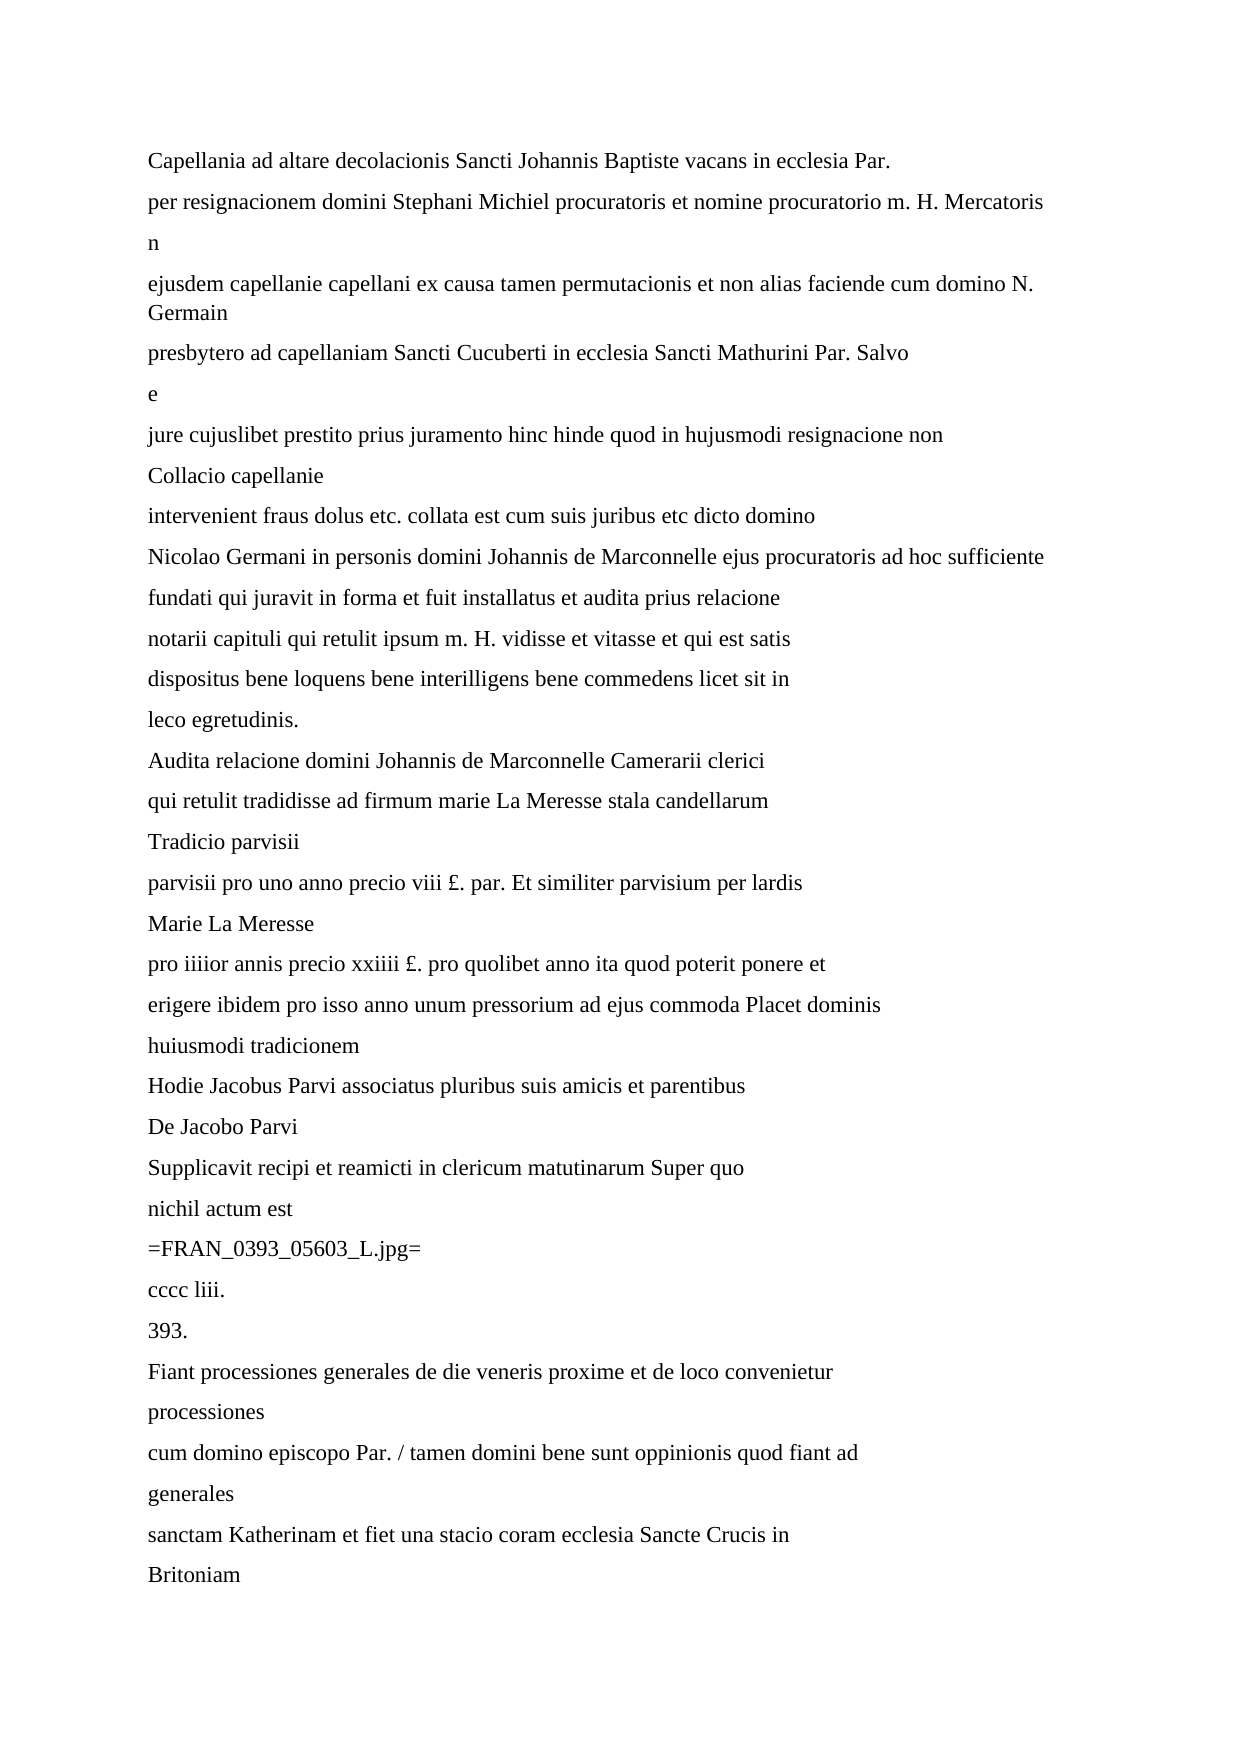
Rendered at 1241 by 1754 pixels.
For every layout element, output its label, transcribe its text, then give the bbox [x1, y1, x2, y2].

text huiusmodi tradicionem [148, 1032, 1093, 1058]
text e [148, 380, 1093, 407]
text intervenient fraus dolus etc. collata est cum suis juribus etc dicto domino [148, 502, 1093, 529]
text Supplicavit recipi et reamicti in clericum matutinarum Super quo [148, 1154, 1093, 1180]
text per resignacionem domini Stephani Michiel procuratoris et nomine procuratorio m. H. Mercatoris [148, 188, 1093, 215]
text dispositus bene loquens bene interilligens bene commedens licet sit in [148, 665, 1093, 692]
text Tradicio parvisii [148, 828, 1093, 854]
text Marie La Meresse [148, 910, 1093, 936]
text jure cujuslibet prestito prius juramento hinc hinde quod in hujusmodi resignacione non [148, 421, 1093, 447]
text Britoniam [148, 1561, 1093, 1588]
text n [148, 229, 1093, 255]
text pro iiiior annis precio xxiiii £. pro quolibet anno ita quod poterit ponere et [148, 950, 1093, 977]
text Fiant processiones generales de die veneris proxime et de loco convenietur [148, 1358, 1093, 1384]
text Capellania ad altare decolacionis Sancti Johannis Baptiste vacans in ecclesia Par. [148, 148, 1093, 174]
text De Jacobo Parvi [148, 1113, 1093, 1140]
text generales [148, 1480, 1093, 1506]
text parvisii pro uno anno precio viii £. par. Et similiter parvisium per lardis [148, 869, 1093, 895]
text notarii capituli qui retulit ipsum m. H. vidisse et vitasse et qui est satis [148, 624, 1093, 651]
text qui retulit tradidisse ad firmum marie La Meresse stala candellarum [148, 787, 1093, 814]
text processiones [148, 1398, 1093, 1425]
text cccc liii. [148, 1276, 1093, 1303]
text Audita relacione domini Johannis de Marconnelle Camerarii clerici [148, 747, 1093, 773]
text 393. [148, 1317, 1093, 1343]
text Collacio capellanie [148, 462, 1093, 488]
text cum domino episcopo Par. / tamen domini bene sunt oppinionis quod fiant ad [148, 1439, 1093, 1466]
text Nicolao Germani in personis domini Johannis de Marconnelle ejus procuratoris ad hoc sufficiente [148, 543, 1093, 569]
text =FRAN_0393_05603_L.jpg= [148, 1236, 1093, 1262]
text sanctam Katherinam et fiet una stacio coram ecclesia Sancte Crucis in [148, 1521, 1093, 1547]
text ejusdem capellanie capellani ex causa tamen permutacionis et non alias faciende cum domino N. Germain [148, 270, 1093, 325]
text leco egretudinis. [148, 706, 1093, 732]
text erigere ibidem pro isso anno unum pressorium ad ejus commoda Placet dominis [148, 991, 1093, 1017]
text Hodie Jacobus Parvi associatus pluribus suis amicis et parentibus [148, 1073, 1093, 1099]
text presbytero ad capellaniam Sancti Cucuberti in ecclesia Sancti Mathurini Par. Salvo [148, 339, 1093, 366]
text fundati qui juravit in forma et fuit installatus et audita prius relacione [148, 584, 1093, 610]
text nichil actum est [148, 1195, 1093, 1221]
